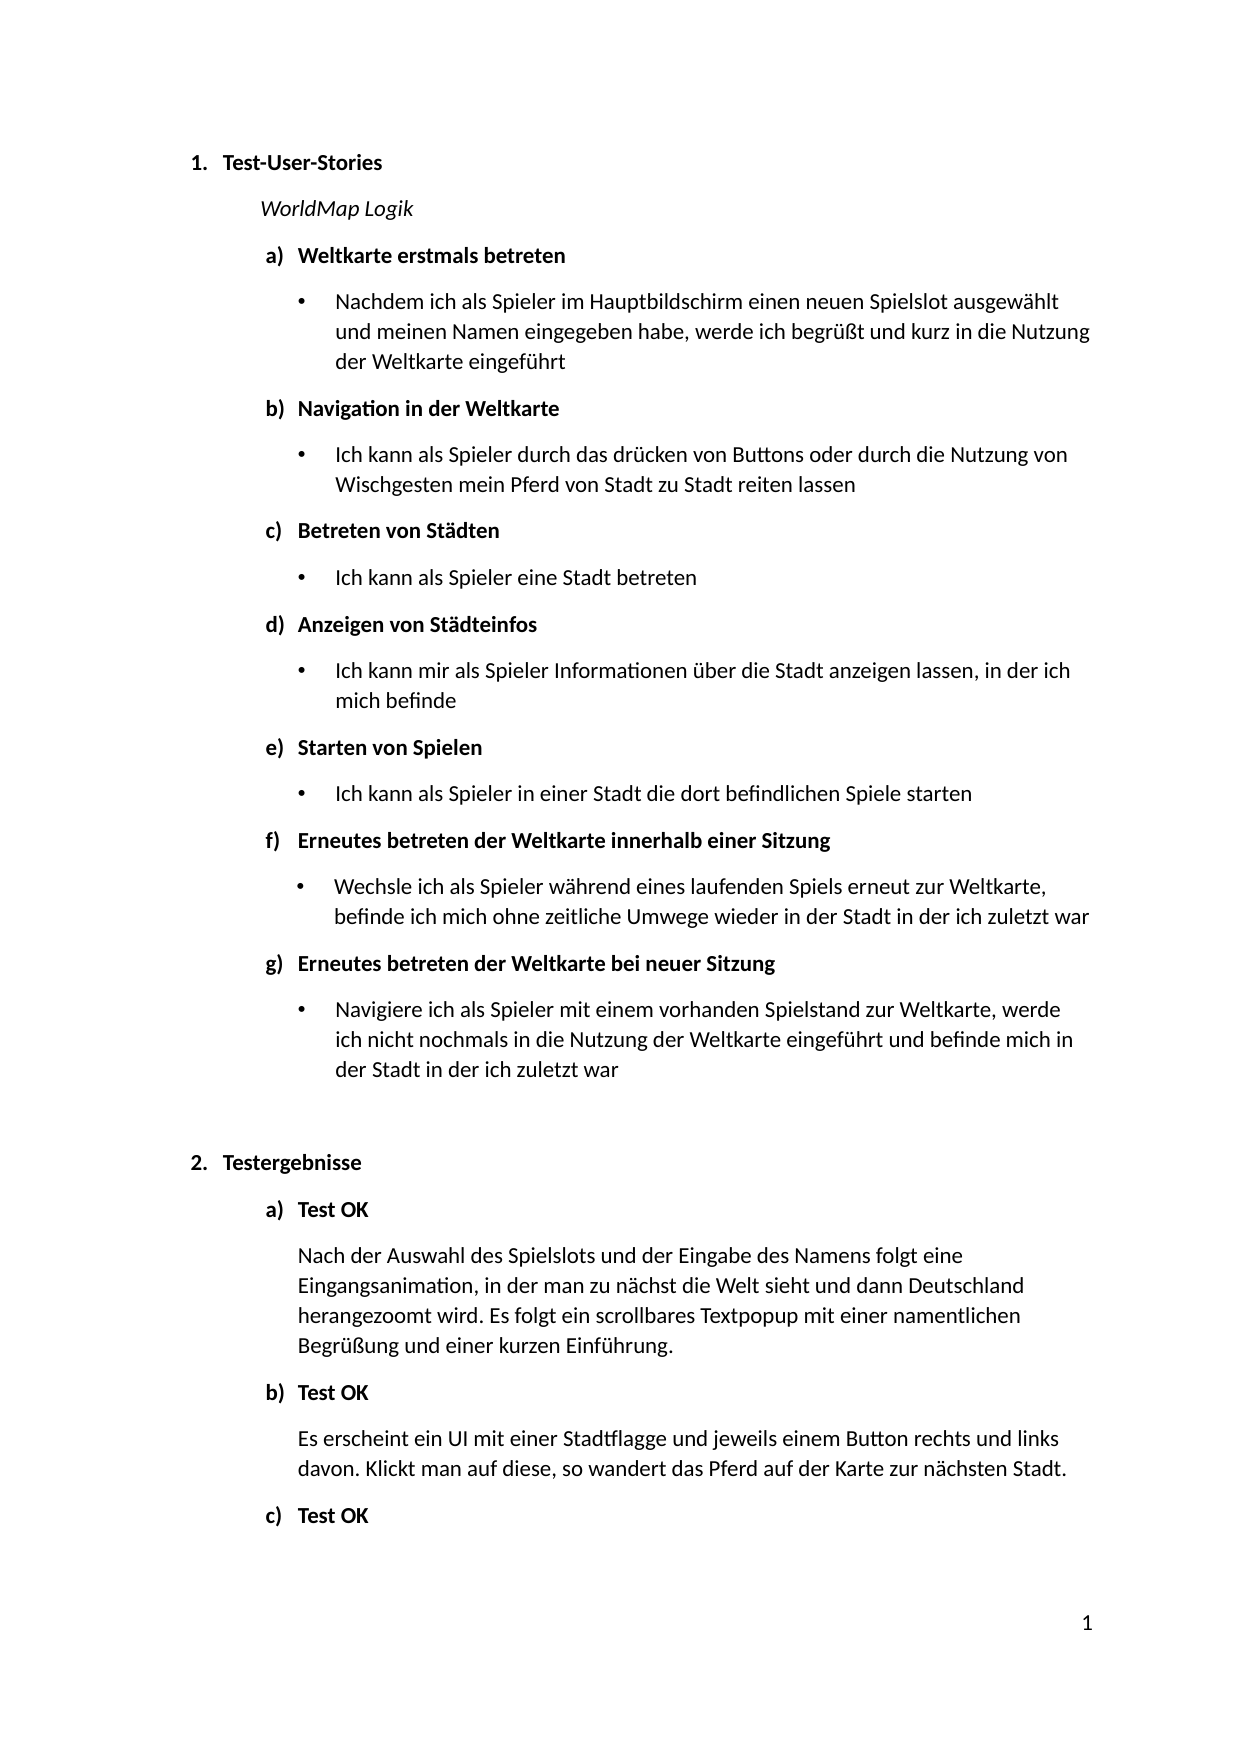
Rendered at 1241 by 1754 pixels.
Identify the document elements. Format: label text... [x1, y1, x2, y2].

list Test OK [260, 1501, 1093, 1529]
list Erneutes betreten der Weltkarte bei neuer Sitzung [260, 949, 1093, 977]
list Starten von Spielen [260, 733, 1093, 761]
list Ich kann mir als Spieler Informationen über die Stadt anzeigen lassen, in der ich mich befinde [298, 656, 1093, 714]
list Test OK [260, 1195, 1093, 1223]
list Betreten von Städten [260, 517, 1093, 545]
list Test OK [260, 1378, 1093, 1406]
list Nachdem ich als Spieler im Hauptbildschirm einen neuen Spielslot ausgewählt und meinen Namen eingegeben habe, werde ich begrüßt und kurz in die Nutzung der Weltkarte eingeführt [298, 287, 1093, 375]
list Navigation in der Weltkarte [260, 394, 1093, 422]
list Testergebnisse [185, 1148, 1093, 1176]
list Anzeigen von Städteinfos [260, 610, 1093, 638]
list Ich kann als Spieler in einer Stadt die dort befindlichen Spiele starten [298, 779, 1093, 807]
list Wechsle ich als Spieler während eines laufenden Spiels erneut zur Weltkarte, befinde ich mich ohne zeitliche Umwege wieder in der Stadt in der ich zuletzt war [296, 872, 1093, 930]
list Weltkarte erstmals betreten [260, 241, 1093, 269]
list Nach der Auswahl des Spielslots und der Eingabe des Namens folgt eine Eingangsanimation, in der man zu nächst die Welt sieht und dann Deutschland herangezoomt wird. Es folgt ein scrollbares Textpopup mit einer namentlichen Begrüßung und einer kurzen Einführung. [260, 1242, 1093, 1359]
list WorldMap Logik [223, 194, 1093, 222]
list Navigiere ich als Spieler mit einem vorhanden Spielstand zur Weltkarte, werde ich nicht nochmals in die Nutzung der Weltkarte eingeführt und befinde mich in der Stadt in der ich zuletzt war [298, 996, 1093, 1083]
list Ich kann als Spieler eine Stadt betreten [298, 563, 1093, 591]
list Test-User-Stories [185, 148, 1093, 176]
list Ich kann als Spieler durch das drücken von Buttons oder durch die Nutzung von Wischgesten mein Pferd von Stadt zu Stadt reiten lassen [298, 440, 1093, 498]
list Erneutes betreten der Weltkarte innerhalb einer Sitzung [260, 826, 1093, 854]
list Es erscheint ein UI mit einer Stadtflagge und jeweils einem Button rechts und links davon. Klickt man auf diese, so wandert das Pferd auf der Karte zur nächsten Stadt. [260, 1424, 1093, 1482]
